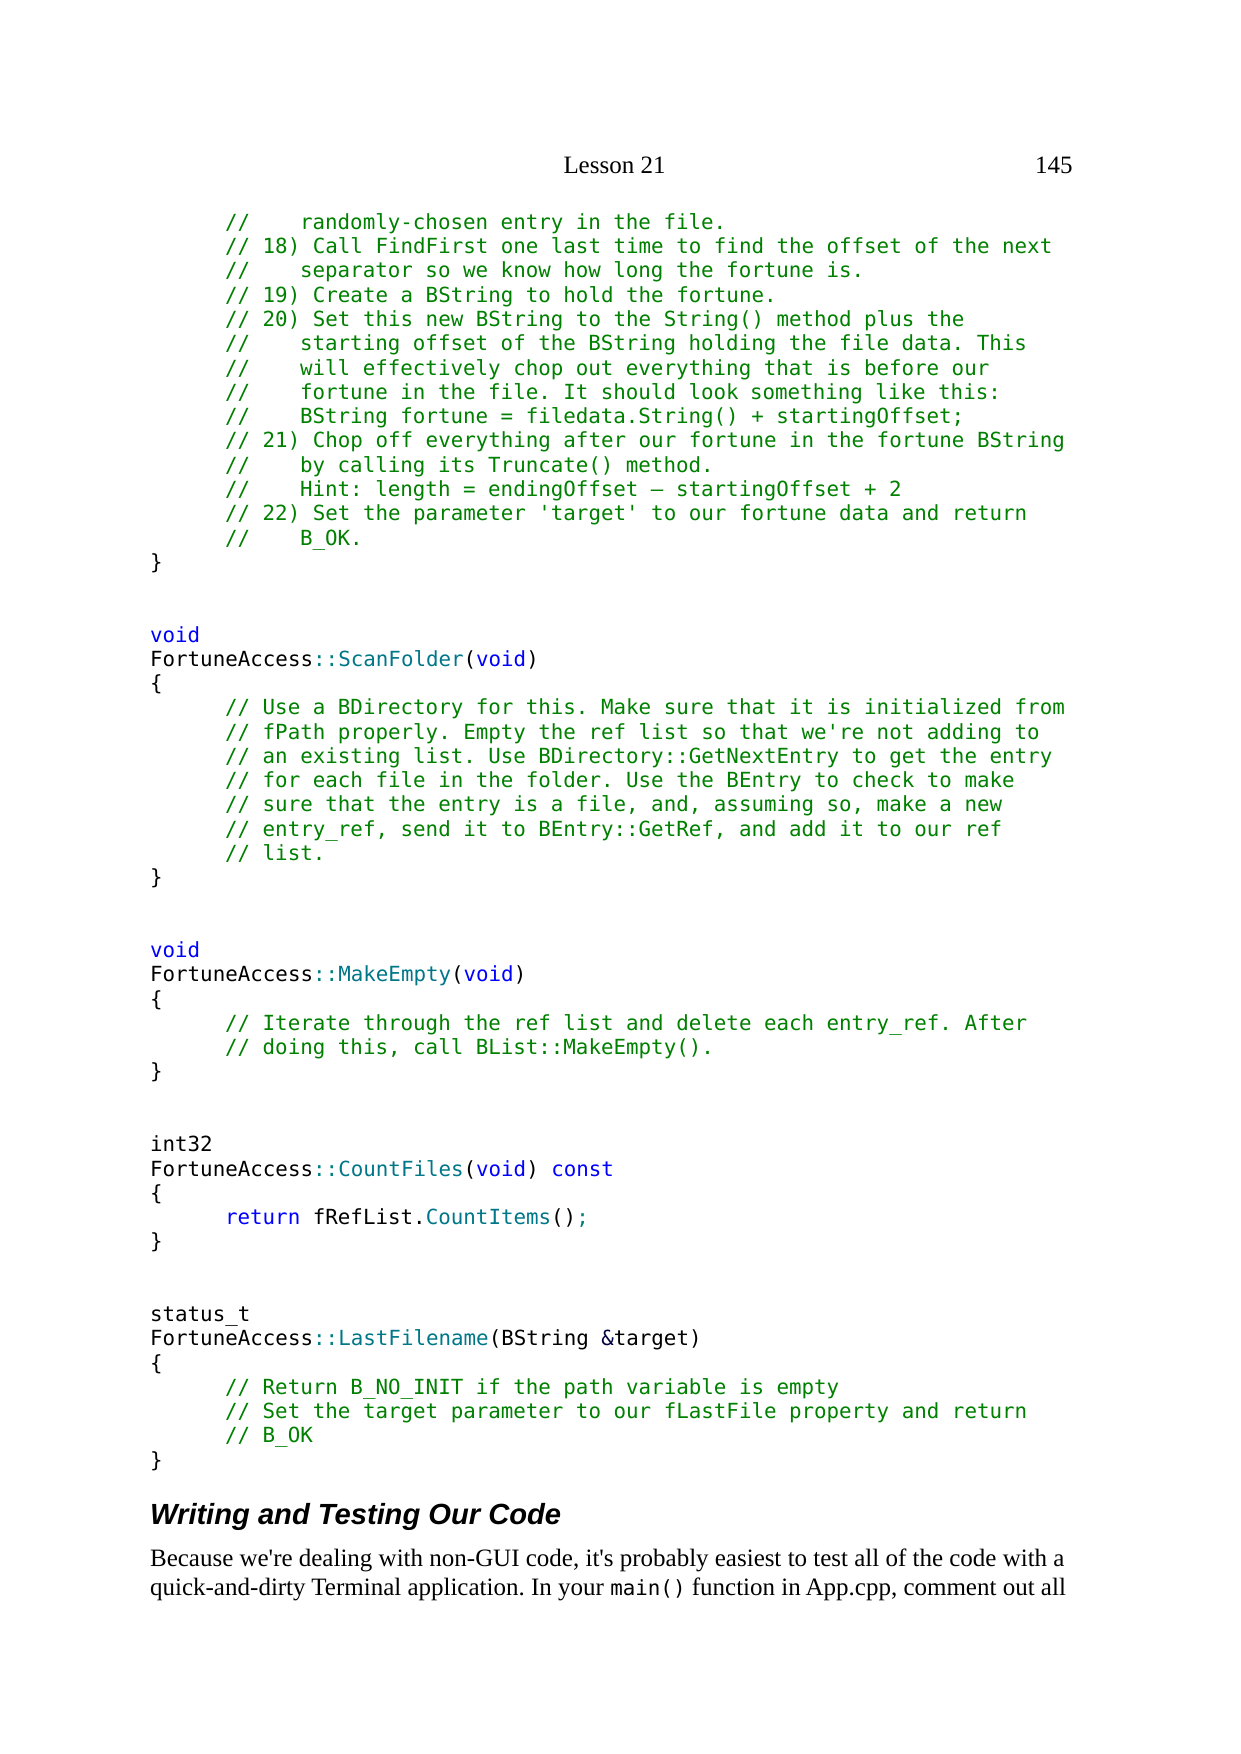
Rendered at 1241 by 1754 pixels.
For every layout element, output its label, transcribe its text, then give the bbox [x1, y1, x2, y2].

text } [150, 550, 1091, 574]
text status_t [150, 1302, 1091, 1326]
text // 19) Create a BString to hold the fortune. [150, 283, 1091, 307]
text void [150, 623, 1091, 647]
text { [150, 987, 1091, 1011]
text } [150, 1059, 1091, 1084]
text Because we're dealing with non-GUI code, it's probably easiest to test all of the code with a quick-and-dirty Terminal application. In your main() function in App.cpp, comment out all [150, 1543, 1091, 1601]
text // Return B_NO_INIT if the path variable is empty [150, 1375, 1091, 1399]
text // 22) Set the parameter 'target' to our fortune data and return [150, 501, 1091, 526]
text // 18) Call FindFirst one last time to find the offset of the next [150, 234, 1091, 258]
text // doing this, call BList::MakeEmpty(). [150, 1035, 1091, 1059]
text // 21) Chop off everything after our fortune in the fortune BString [150, 428, 1091, 453]
text // separator so we know how long the fortune is. [150, 258, 1091, 283]
text // sure that the entry is a file, and, assuming so, make a new [150, 792, 1091, 817]
text // starting offset of the BString holding the file data. This [150, 331, 1091, 356]
text FortuneAccess::MakeEmpty(void) [150, 962, 1091, 987]
text // BString fortune = filedata.String() + startingOffset; [150, 404, 1091, 428]
subtitle Writing and Testing Our Code [150, 1497, 1091, 1531]
text // list. [150, 841, 1091, 865]
text { [150, 1181, 1091, 1205]
text // B_OK. [150, 526, 1091, 550]
text // randomly-chosen entry in the file. [150, 210, 1091, 234]
text // for each file in the folder. Use the BEntry to check to make [150, 768, 1091, 792]
text // Iterate through the ref list and delete each entry_ref. After [150, 1011, 1091, 1035]
text // by calling its Truncate() method. [150, 453, 1091, 477]
text return fRefList.CountItems(); [150, 1205, 1091, 1229]
text // fPath properly. Empty the ref list so that we're not adding to [150, 720, 1091, 744]
text // Hint: length = endingOffset – startingOffset + 2 [150, 477, 1091, 501]
text FortuneAccess::ScanFolder(void) [150, 647, 1091, 671]
text { [150, 671, 1091, 695]
text } [150, 865, 1091, 889]
text // fortune in the file. It should look something like this: [150, 380, 1091, 404]
text // entry_ref, send it to BEntry::GetRef, and add it to our ref [150, 817, 1091, 841]
text // will effectively chop out everything that is before our [150, 356, 1091, 380]
text { [150, 1351, 1091, 1375]
text // an existing list. Use BDirectory::GetNextEntry to get the entry [150, 744, 1091, 768]
text void [150, 938, 1091, 962]
text // Set the target parameter to our fLastFile property and return [150, 1399, 1091, 1423]
text // 20) Set this new BString to the String() method plus the [150, 307, 1091, 331]
text int32 [150, 1132, 1091, 1157]
text FortuneAccess::CountFiles(void) const [150, 1157, 1091, 1181]
text // B_OK [150, 1423, 1091, 1448]
text FortuneAccess::LastFilename(BString &target) [150, 1326, 1091, 1351]
text } [150, 1229, 1091, 1254]
text } [150, 1448, 1091, 1472]
text // Use a BDirectory for this. Make sure that it is initialized from [150, 695, 1091, 720]
